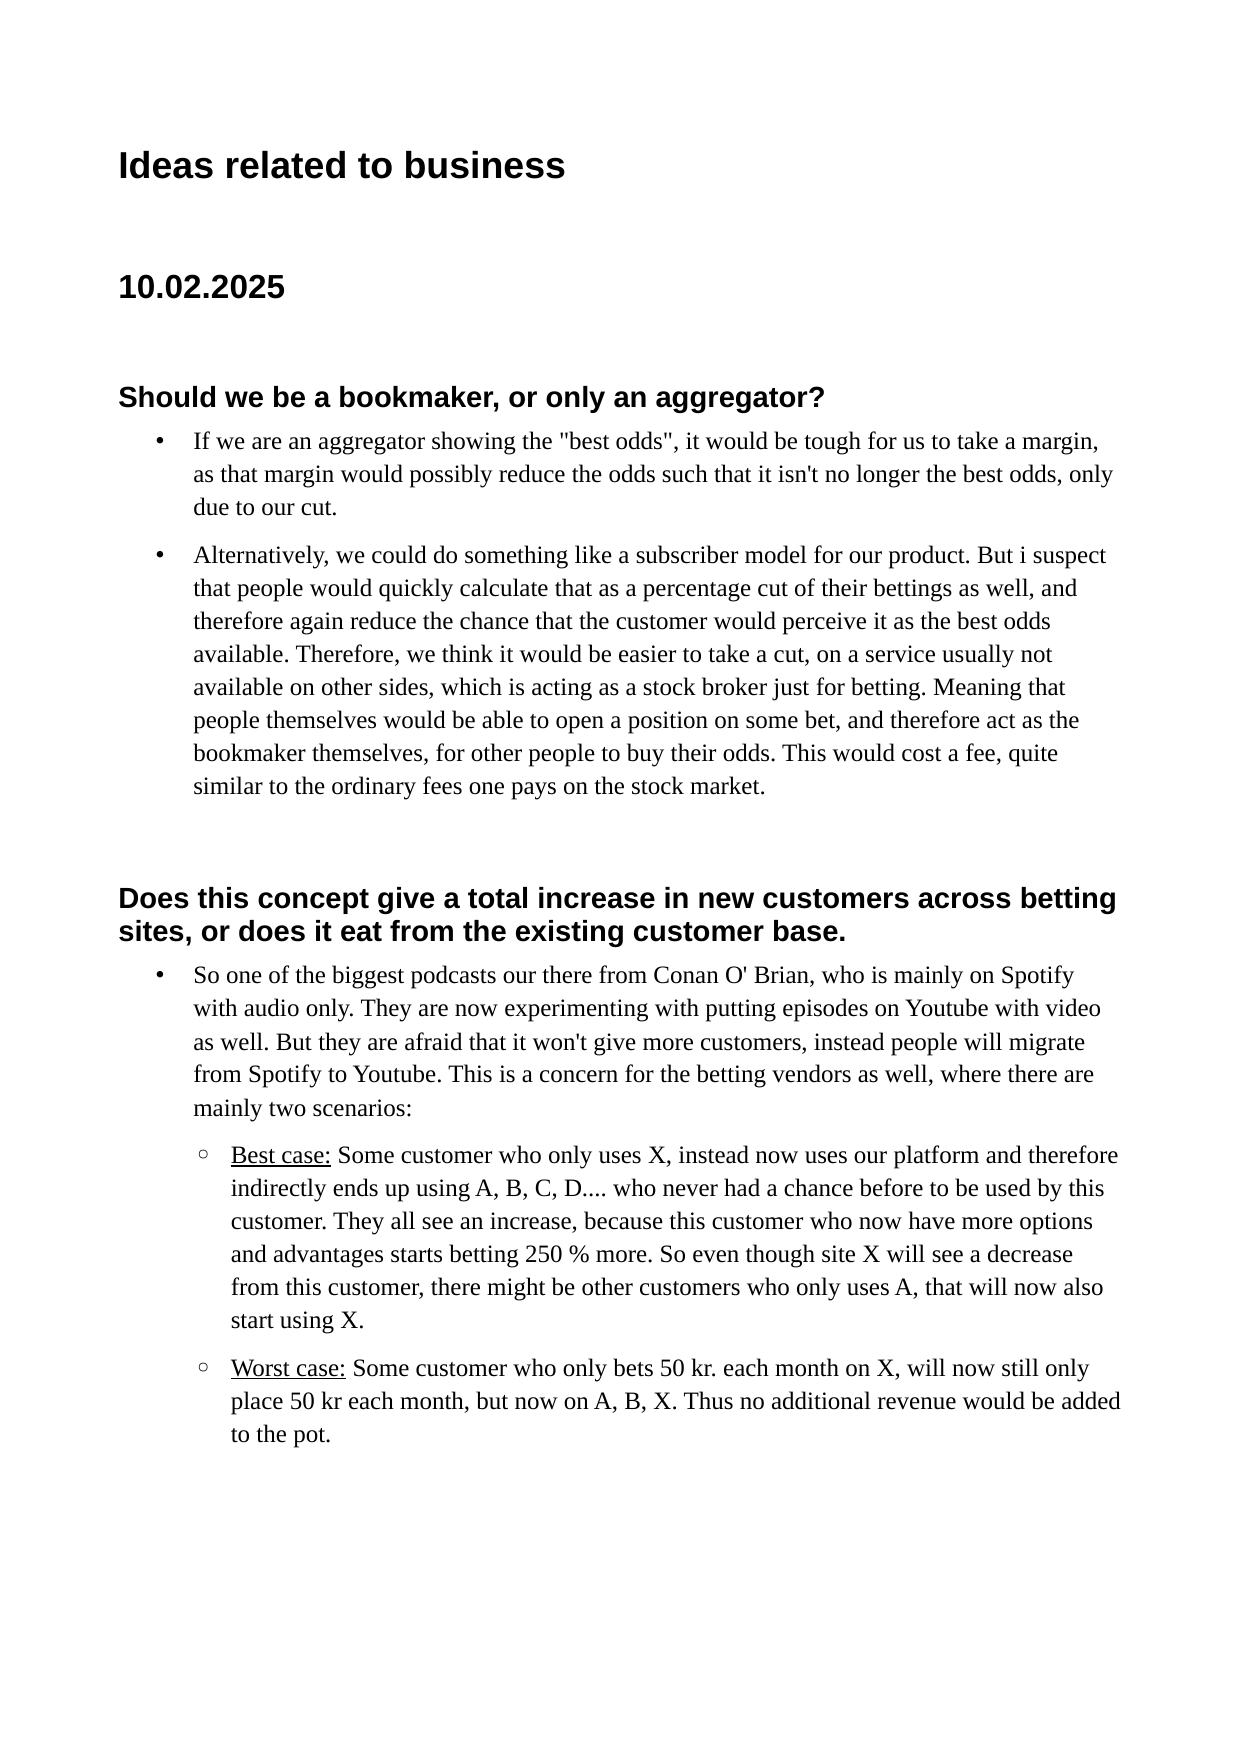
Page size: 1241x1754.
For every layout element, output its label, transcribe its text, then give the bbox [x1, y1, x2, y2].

subtitle Does this concept give a total increase in new customers across betting sites, or does it eat from the existing customer base. [118, 881, 1122, 948]
subtitle 10.02.2025 [118, 267, 1122, 306]
list If we are an aggregator showing the "best odds", it would be tough for us to take a margin, as that margin would possibly reduce the odds such that it isn't no longer the best odds, only due to our cut. [156, 426, 1122, 521]
subtitle Should we be a bookmaker, or only an aggregator? [118, 380, 1122, 414]
list Best case: Some customer who only uses X, instead now uses our platform and therefore indirectly ends up using A, B, C, D.... who never had a chance before to be used by this customer. They all see an increase, because this customer who now have more options and advantages starts betting 250 % more. So even though site X will see a decrease from this customer, there might be other customers who only uses A, that will now also start using X. [193, 1140, 1122, 1334]
list So one of the biggest podcasts our there from Conan O' Brian, who is mainly on Spotify with audio only. They are now experimenting with putting episodes on Youtube with video as well. But they are afraid that it won't give more customers, instead people will migrate from Spotify to Youtube. This is a concern for the betting vendors as well, where there are mainly two scenarios: [156, 961, 1122, 1121]
list Alternatively, we could do something like a subscriber model for our product. But i suspect that people would quickly calculate that as a percentage cut of their bettings as well, and therefore again reduce the chance that the customer would perceive it as the best odds available. Therefore, we think it would be easier to take a cut, on a service usually not available on other sides, which is acting as a stock broker just for betting. Meaning that people themselves would be able to open a position on some bet, and therefore act as the bookmaker themselves, for other people to buy their odds. This would cost a fee, quite similar to the ordinary fees one pays on the stock market. [156, 540, 1122, 800]
subtitle Ideas related to business [118, 143, 1122, 186]
list Worst case: Some customer who only bets 50 kr. each month on X, will now still only place 50 kr each month, but now on A, B, X. Thus no additional revenue would be added to the pot. [193, 1353, 1122, 1448]
